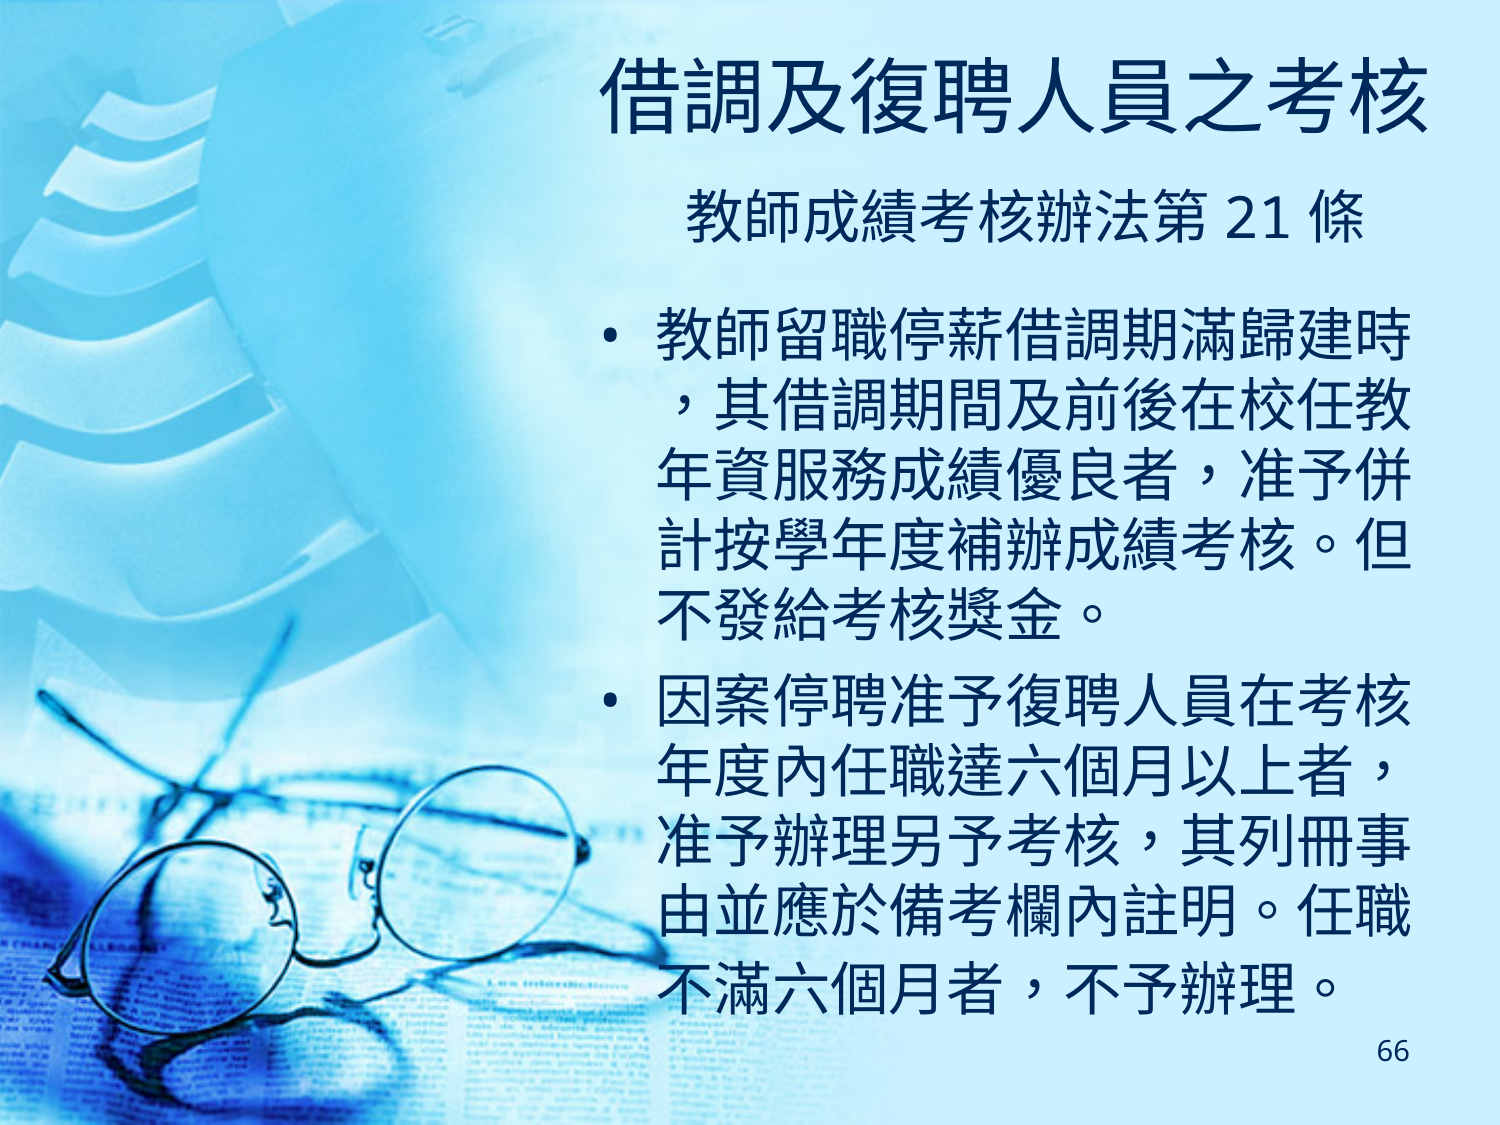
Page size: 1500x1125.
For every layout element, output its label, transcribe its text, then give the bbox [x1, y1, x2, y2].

text_box 教師成績考核辦法第21條 [655, 137, 1418, 268]
list 教師留職停薪借調期滿歸建時，其借調期間及前後在校任教年資服務成績優良者，准予併計按學年度補辦成績考核。但不發給考核獎金。 因案停聘准予復聘人員在考核年度內任職達六個月以上者，准予辦理另予考核，其列冊事由並應於備考欄內註明。任職不滿六個月者，不予辦理。 [584, 290, 1449, 1034]
title 借調及復聘人員之考核 [529, 0, 1500, 188]
picture [0, 0, 1500, 1125]
